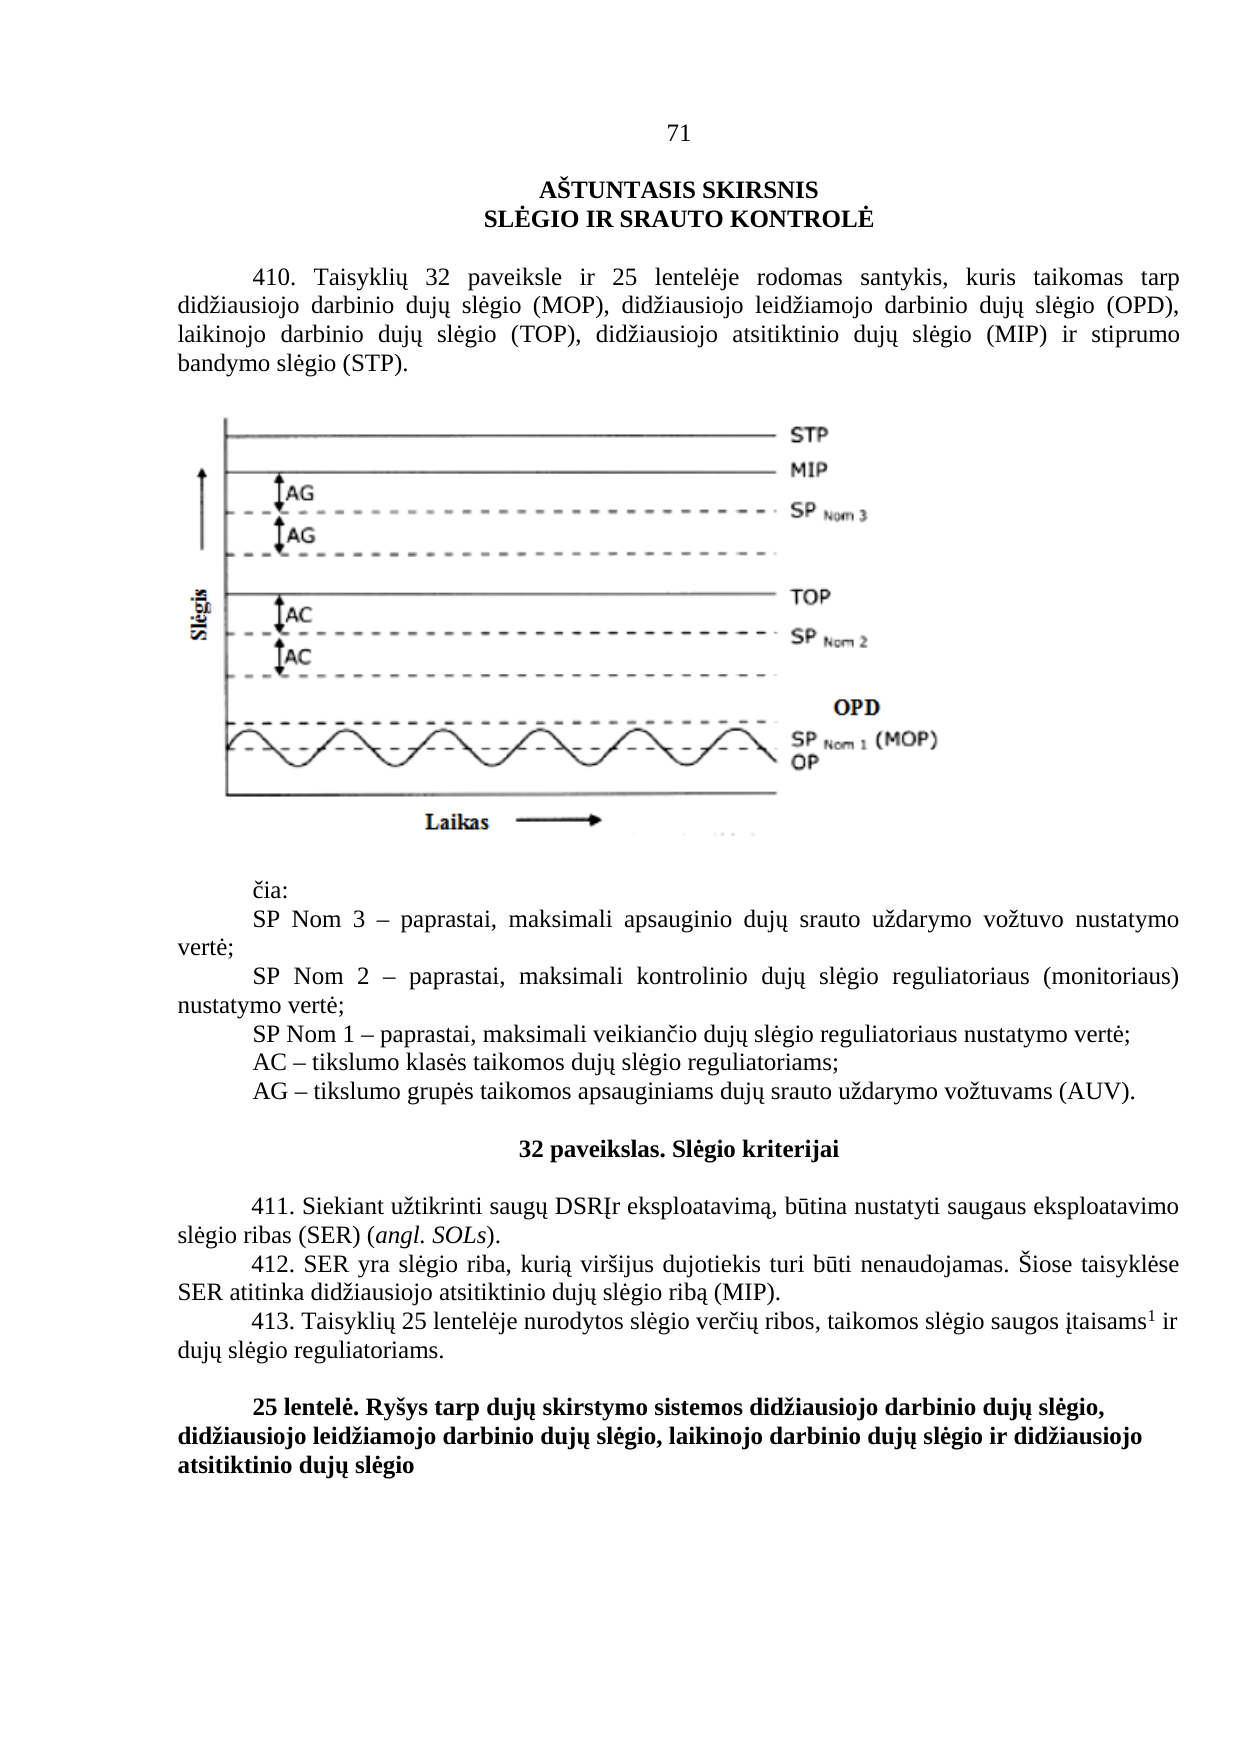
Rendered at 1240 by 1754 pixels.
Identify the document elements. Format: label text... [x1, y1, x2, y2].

text AC – tikslumo klasės taikomos dujų slėgio reguliatoriams; [177, 1047, 1181, 1076]
text SLĖGIO IR SRAUTO KONTROLĖ [177, 204, 1181, 233]
text 412. SER yra slėgio riba, kurią viršijus dujotiekis turi būti nenaudojamas. Šiose taisyklėse SER atitinka didžiausiojo atsitiktinio dujų slėgio ribą (MIP). [177, 1249, 1181, 1306]
text SP Nom 1 – paprastai, maksimali veikiančio dujų slėgio reguliatoriaus nustatymo vertė; [177, 1019, 1181, 1047]
text SP Nom 2 – paprastai, maksimali kontrolinio dujų slėgio reguliatoriaus (monitoriaus) nustatymo vertė; [177, 961, 1181, 1019]
text AG – tikslumo grupės taikomos apsauginiams dujų srauto uždarymo vožtuvams (AUV). [177, 1076, 1181, 1105]
text 413. Taisyklių 25 lentelėje nurodytos slėgio verčių ribos, taikomos slėgio saugos įtaisams1 ir dujų slėgio reguliatoriams. [177, 1306, 1181, 1364]
text 32 paveikslas. Slėgio kriterijai [177, 1134, 1181, 1162]
text SP Nom 3 – paprastai, maksimali apsauginio dujų srauto uždarymo vožtuvo nustatymo vertė; [177, 904, 1181, 961]
text 411. Siekiant užtikrinti saugų DSRĮr eksploatavimą, būtina nustatyti saugaus eksploatavimo slėgio ribas (SER) (angl. SOLs). [177, 1191, 1181, 1249]
text 410. Taisyklių 32 paveiksle ir 25 lentelėje rodomas santykis, kuris taikomas tarp didžiausiojo darbinio dujų slėgio (MOP), didžiausiojo leidžiamojo darbinio dujų slėgio (OPD), laikinojo darbinio dujų slėgio (TOP), didžiausiojo atsitiktinio dujų slėgio (MIP) ir stiprumo bandymo slėgio (STP). [177, 262, 1181, 377]
text AŠTUNTASIS SKIRSNIS [177, 176, 1181, 204]
text čia: [177, 875, 1181, 904]
text 25 lentelė. Ryšys tarp dujų skirstymo sistemos didžiausiojo darbinio dujų slėgio, didžiausiojo leidžiamojo darbinio dujų slėgio, laikinojo darbinio dujų slėgio ir didžiausiojo atsitiktinio dujų slėgio [177, 1392, 1181, 1479]
